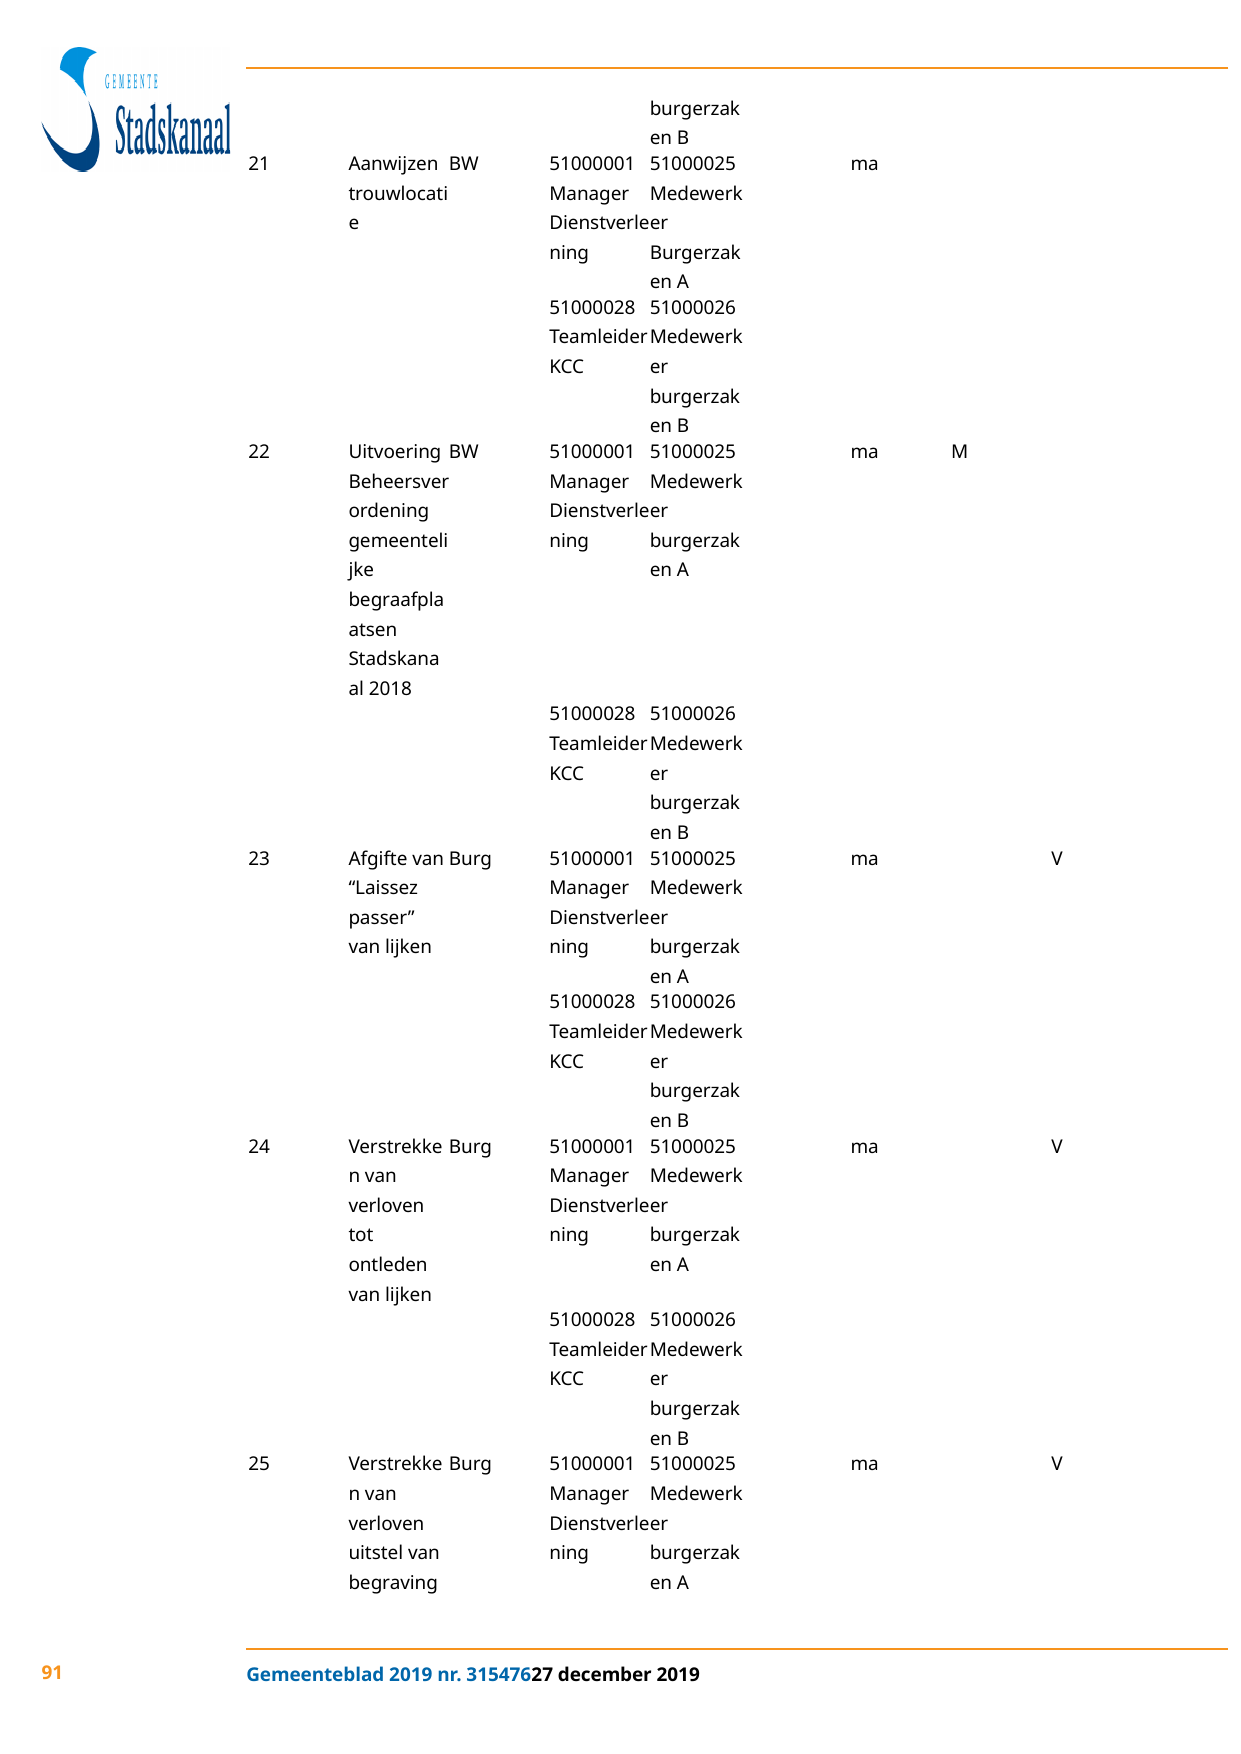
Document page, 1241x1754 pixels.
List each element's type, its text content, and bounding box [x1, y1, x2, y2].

table_cell Burg [449, 1451, 549, 1594]
table_cell ma [850, 845, 951, 989]
table_cell Burg [449, 1133, 549, 1306]
table_cell [348, 989, 449, 1133]
table_cell [750, 1133, 850, 1306]
table_cell [750, 1306, 850, 1451]
table_cell 51000001 Manager Dienstverlening [549, 1133, 649, 1306]
table_cell BW [449, 438, 549, 701]
table_cell [248, 989, 348, 1133]
table_cell Burg [449, 845, 549, 989]
table_cell [449, 989, 549, 1133]
table_cell [248, 95, 348, 150]
table_cell [1051, 989, 1152, 1133]
table_cell [951, 95, 1051, 150]
table_cell M [951, 438, 1051, 701]
table_cell ma [850, 1133, 951, 1306]
table_cell [850, 701, 951, 845]
table_cell [348, 294, 449, 438]
table_cell [750, 845, 850, 989]
table_cell Afgifte van “Laissez passer” van lijken [348, 845, 449, 989]
table_cell 21 [248, 150, 348, 294]
table_cell [449, 701, 549, 845]
table_cell [1051, 95, 1152, 150]
table_cell [348, 701, 449, 845]
table_cell 51000028 Teamleider KCC [549, 294, 649, 438]
table_cell ma [850, 150, 951, 294]
table_cell Verstrekken van verloven uitstel van begraving [348, 1451, 449, 1594]
table_cell 51000025 Medewerker burgerzaken A [650, 845, 750, 989]
table_cell 24 [248, 1133, 348, 1306]
table_cell [549, 95, 649, 150]
table_cell [1051, 1306, 1152, 1451]
table_cell 51000026 Medewerker burgerzaken B [650, 989, 750, 1133]
picture [41, 47, 231, 172]
table_cell Uitvoering Beheersverordening gemeentelijke begraafplaatsen Stadskanaal 2018 [348, 438, 449, 701]
table_cell V [1051, 1451, 1152, 1594]
table_cell 51000001 Manager Dienstverlening [549, 1451, 649, 1594]
table_cell [750, 95, 850, 150]
table_cell [850, 294, 951, 438]
table_cell [248, 701, 348, 845]
table_cell [951, 1451, 1051, 1594]
table_cell [348, 95, 449, 150]
table_cell 51000028 Teamleider KCC [549, 701, 649, 845]
table_cell [951, 294, 1051, 438]
table_cell 51000025 Medewerker burgerzaken A [650, 438, 750, 701]
table_cell ma [850, 1451, 951, 1594]
table_cell [750, 989, 850, 1133]
table_cell [951, 989, 1051, 1133]
table_cell V [1051, 845, 1152, 989]
table_cell [850, 1306, 951, 1451]
table_cell V [1051, 1133, 1152, 1306]
table_cell [449, 294, 549, 438]
table_cell [750, 701, 850, 845]
table_cell Verstrekken van verloven tot ontleden van lijken [348, 1133, 449, 1306]
table_cell [248, 1306, 348, 1451]
table_cell [951, 701, 1051, 845]
table_cell [951, 1133, 1051, 1306]
table_cell BW [449, 150, 549, 294]
table_cell [750, 150, 850, 294]
table_cell 25 [248, 1451, 348, 1594]
table_cell 51000025 Medewerker Burgerzaken A [650, 150, 750, 294]
table_cell burgerzaken B [650, 95, 750, 150]
table_cell [750, 294, 850, 438]
table_cell 51000026 Medewerker burgerzaken B [650, 701, 750, 845]
table_cell [951, 150, 1051, 294]
table_cell [951, 1306, 1051, 1451]
table_cell 51000001 Manager Dienstverlening [549, 438, 649, 701]
table_cell 51000026 Medewerker burgerzaken B [650, 1306, 750, 1451]
table_cell [750, 1451, 850, 1594]
table_cell [449, 95, 549, 150]
table_cell [1051, 701, 1152, 845]
table_cell [750, 438, 850, 701]
table_cell 23 [248, 845, 348, 989]
table_cell Aanwijzen trouwlocatie [348, 150, 449, 294]
table_cell [248, 294, 348, 438]
table_cell [1051, 150, 1152, 294]
table_cell 51000025 Medewerker burgerzaken A [650, 1451, 750, 1594]
table_cell [850, 989, 951, 1133]
table_cell [1051, 438, 1152, 701]
table_cell [850, 95, 951, 150]
table_cell 51000028 Teamleider KCC [549, 989, 649, 1133]
table_cell [951, 845, 1051, 989]
table_cell 51000028 Teamleider KCC [549, 1306, 649, 1451]
table_cell 51000025 Medewerker burgerzaken A [650, 1133, 750, 1306]
table_cell 51000001 Manager Dienstverlening [549, 845, 649, 989]
table_cell ma [850, 438, 951, 701]
table_cell 51000026 Medewerker burgerzaken B [650, 294, 750, 438]
table_cell [348, 1306, 449, 1451]
table_cell 22 [248, 438, 348, 701]
table_cell [1051, 294, 1152, 438]
table_cell [449, 1306, 549, 1451]
table_cell 51000001 Manager Dienstverlening [549, 150, 649, 294]
